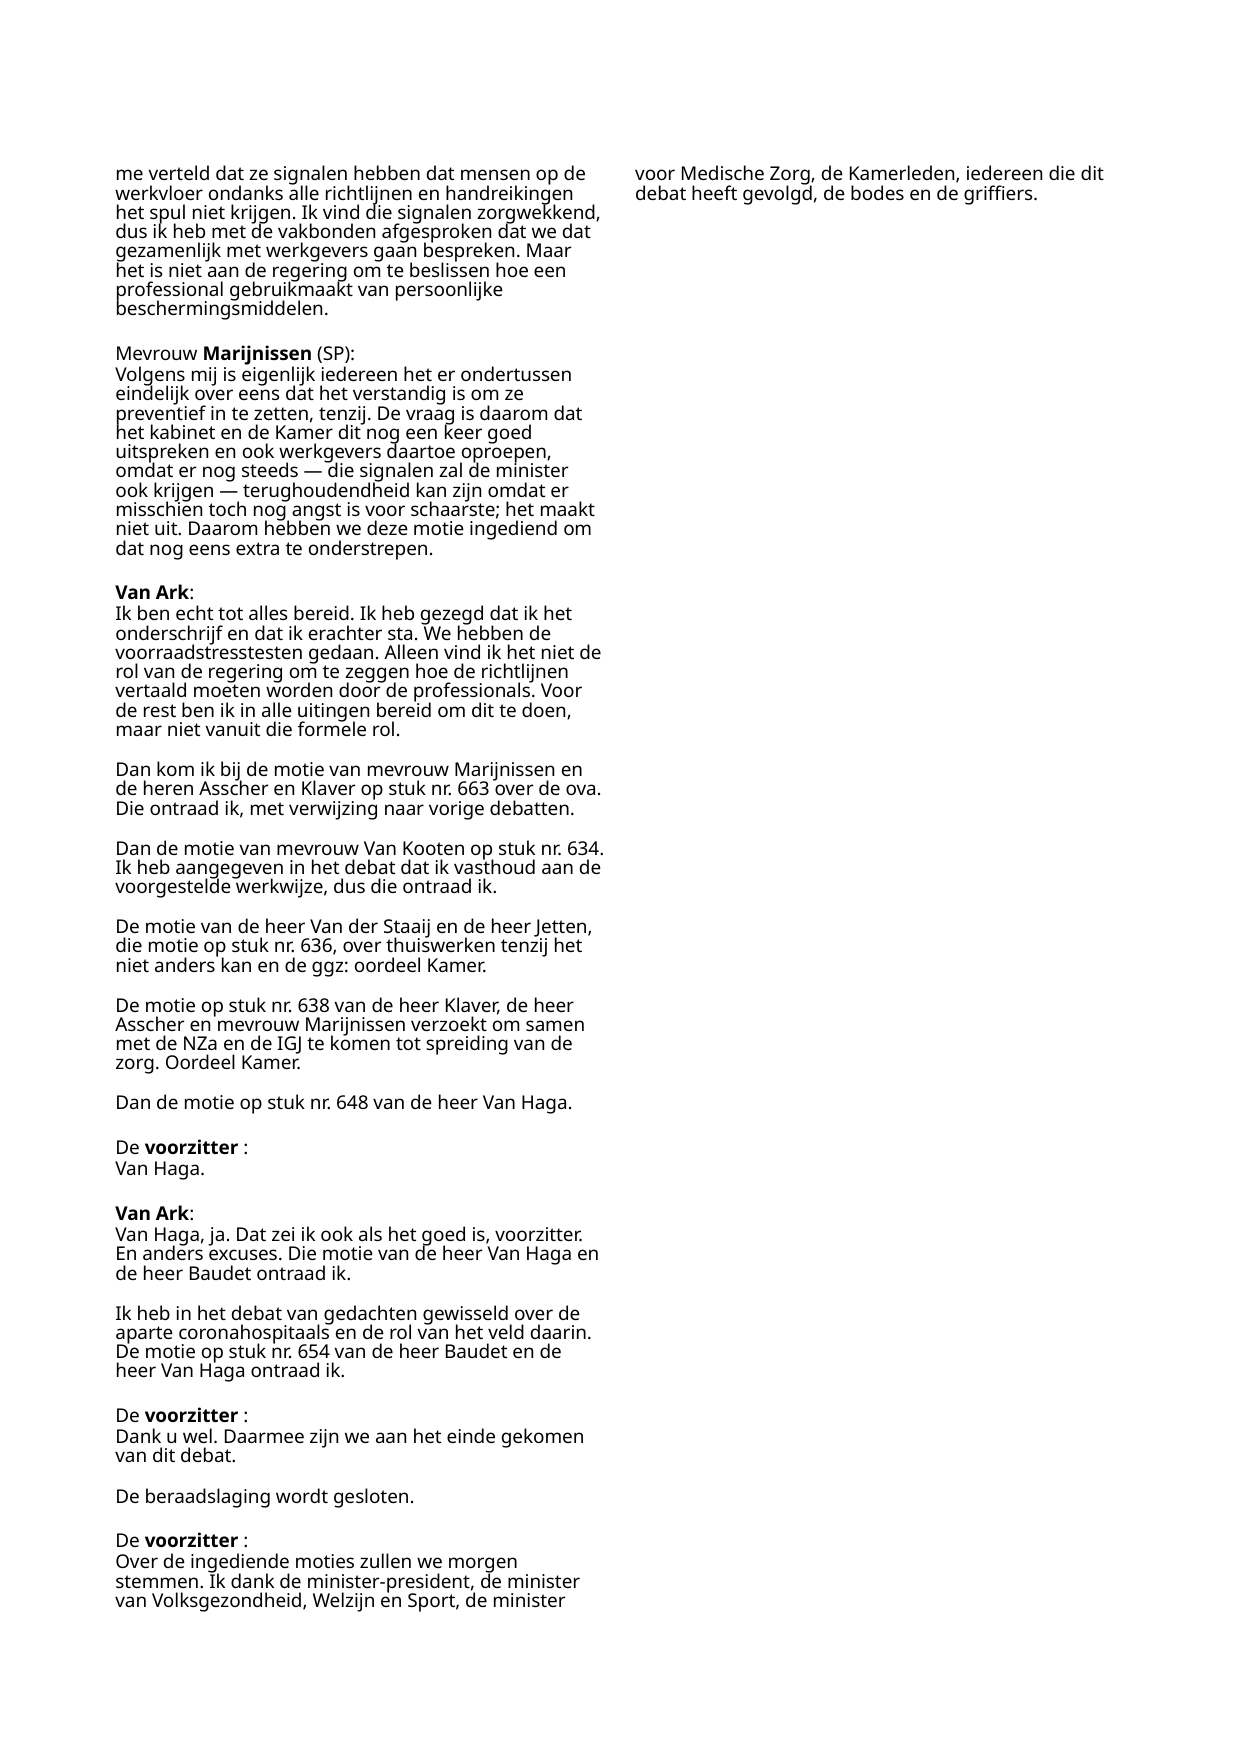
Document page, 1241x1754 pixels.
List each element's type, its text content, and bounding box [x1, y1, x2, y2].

text voor Medische Zorg, de Kamerleden, iedereen die dit debat heeft gevolgd, de bodes en de griffiers. [635, 165, 1125, 204]
text Van Ark: [115, 1200, 605, 1226]
text Dan kom ik bij de motie van mevrouw Marijnissen en de heren Asscher en Klaver op stuk nr. 663 over de ova. Die ontraad ik, met verwijzing naar vorige debatten. [115, 761, 605, 819]
text Van Ark: [115, 579, 605, 605]
text Dan de motie op stuk nr. 648 van de heer Van Haga. [115, 1094, 605, 1114]
text De voorzitter : [115, 1134, 605, 1160]
text Over de ingediende moties zullen we morgen stemmen. Ik dank de minister-president, de minister van Volksgezondheid, Welzijn en Sport, de minister [115, 1553, 605, 1611]
text De voorzitter : [115, 1528, 605, 1553]
text Ik heb in het debat van gedachten gewisseld over de aparte coronahospitaals en de rol van het veld daarin. De motie op stuk nr. 654 van de heer Baudet en de heer Van Haga ontraad ik. [115, 1304, 605, 1382]
text Dank u wel. Daarmee zijn we aan het einde gekomen van dit debat. [115, 1428, 605, 1467]
text Mevrouw Marijnissen (SP): [115, 340, 605, 366]
text Volgens mij is eigenlijk iedereen het er ondertussen eindelijk over eens dat het verstandig is om ze preventief in te zetten, tenzij. De vraag is daarom dat het kabinet en de Kamer dit nog een keer goed uitspreken en ook werkgevers daartoe oproepen, omdat er nog steeds — die signalen zal de minister ook krijgen — terughoudendheid kan zijn omdat er misschien toch nog angst is voor schaarste; het maakt niet uit. Daarom hebben we deze motie ingediend om dat nog eens extra te onderstrepen. [115, 366, 605, 559]
text De motie op stuk nr. 638 van de heer Klaver, de heer Asscher en mevrouw Marijnissen verzoekt om samen met de NZa en de IGJ te komen tot spreiding van de zorg. Oordeel Kamer. [115, 997, 605, 1074]
text Dan de motie van mevrouw Van Kooten op stuk nr. 634. Ik heb aangegeven in het debat dat ik vasthoud aan de voorgestelde werkwijze, dus die ontraad ik. [115, 839, 605, 897]
text De motie van de heer Van der Staaij en de heer Jetten, die motie op stuk nr. 636, over thuiswerken tenzij het niet anders kan en de ggz: oordeel Kamer. [115, 918, 605, 976]
text De voorzitter : [115, 1402, 605, 1428]
text De beraadslaging wordt gesloten. [115, 1488, 605, 1507]
text me verteld dat ze signalen hebben dat mensen op de werkvloer ondanks alle richtlijnen en handreikingen het spul niet krijgen. Ik vind die signalen zorgwekkend, dus ik heb met de vakbonden afgesproken dat we dat gezamenlijk met werkgevers gaan bespreken. Maar het is niet aan de regering om te beslissen hoe een professional gebruikmaakt van persoonlijke beschermingsmiddelen. [115, 165, 605, 319]
text Ik ben echt tot alles bereid. Ik heb gezegd dat ik het onderschrijf en dat ik erachter sta. We hebben de voorraadstresstesten gedaan. Alleen vind ik het niet de rol van de regering om te zeggen hoe de richtlijnen vertaald moeten worden door de professionals. Voor de rest ben ik in alle uitingen bereid om dit te doen, maar niet vanuit die formele rol. [115, 605, 605, 740]
text Van Haga. [115, 1160, 605, 1179]
text Van Haga, ja. Dat zei ik ook als het goed is, voorzitter. En anders excuses. Die motie van de heer Van Haga en de heer Baudet ontraad ik. [115, 1226, 605, 1284]
